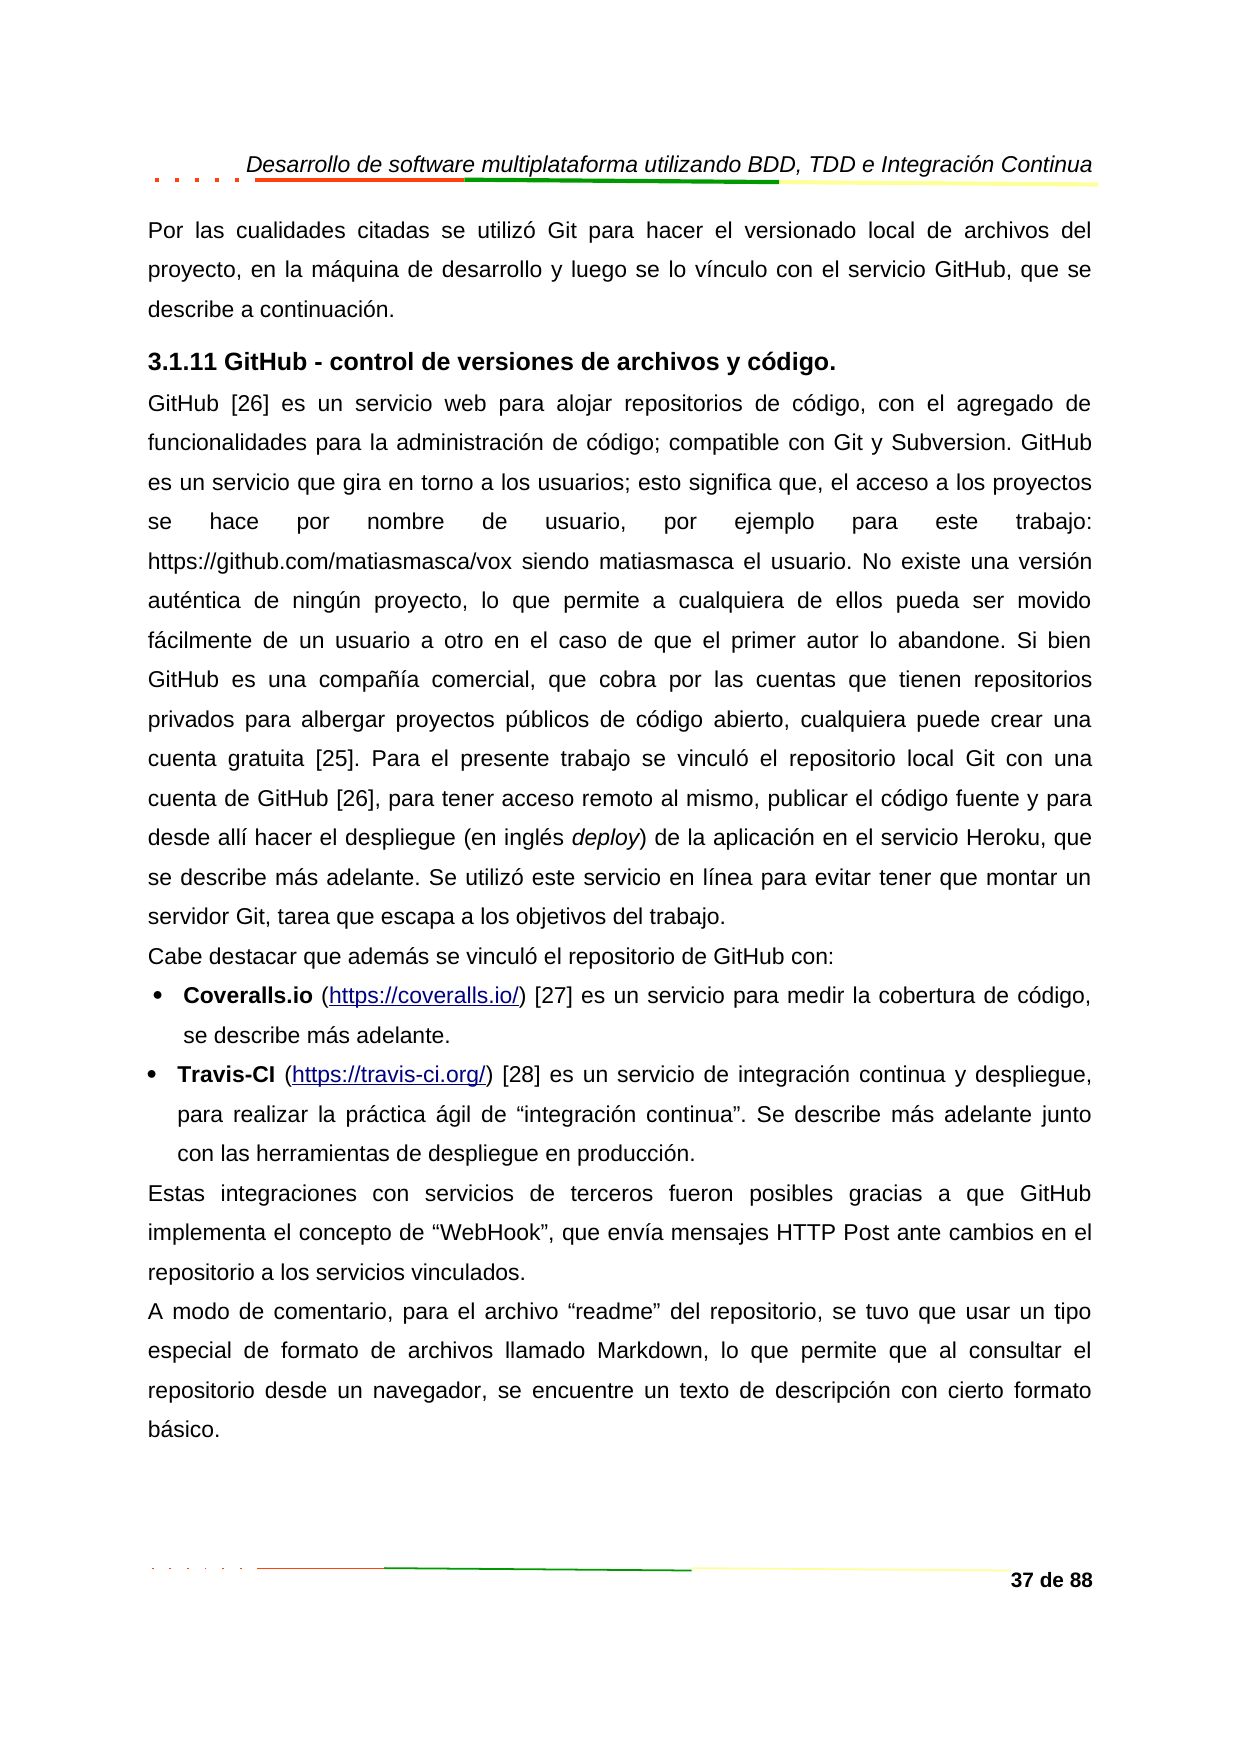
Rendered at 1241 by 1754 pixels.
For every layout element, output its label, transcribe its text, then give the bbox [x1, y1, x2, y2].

text A modo de comentario, para el archivo “readme” del repositorio, se tuvo que usar un tipo especial de formato de archivos llamado Markdown, lo que permite que al consultar el repositorio desde un navegador, se encuentre un texto de descripción con cierto formato básico. [148, 1298, 1093, 1443]
list Travis-CI (https://travis-ci.org/) [28] es un servicio de integración continua y despliegue, para realizar la práctica ágil de “integración continua”. Se describe más adelante junto con las herramientas de despliegue en producción. [148, 1061, 1093, 1166]
list Coveralls.io (https://coveralls.io/) [27] es un servicio para medir la cobertura de código, se describe más adelante. [153, 982, 1093, 1048]
text Cabe destacar que además se vinculó el repositorio de GitHub con: [148, 943, 1093, 969]
text Por las cualidades citadas se utilizó Git para hacer el versionado local de archivos del proyecto, en la máquina de desarrollo y luego se lo vínculo con el servicio GitHub, que se describe a continuación. [148, 217, 1093, 322]
text Estas integraciones con servicios de terceros fueron posibles gracias a que GitHub implementa el concepto de “WebHook”, que envía mensajes HTTP Post ante cambios en el repositorio a los servicios vinculados. [148, 1179, 1093, 1285]
text GitHub [26] es un servicio web para alojar repositorios de código, con el agregado de funcionalidades para la administración de código; compatible con Git y Subversion. GitHub es un servicio que gira en torno a los usuarios; esto significa que, el acceso a los proyectos se hace por nombre de usuario, por ejemplo para este trabajo: https://github.com/matiasmasca/vox siendo matiasmasca el usuario. No existe una versión auténtica de ningún proyecto, lo que permite a cualquiera de ellos pueda ser movido fácilmente de un usuario a otro en el caso de que el primer autor lo abandone. Si bien GitHub es una compañía comercial, que cobra por las cuentas que tienen repositorios privados para albergar proyectos públicos de código abierto, cualquiera puede crear una cuenta gratuita [25]. Para el presente trabajo se vinculó el repositorio local Git con una cuenta de GitHub [26], para tener acceso remoto al mismo, publicar el código fuente y para desde allí hacer el despliegue (en inglés deploy) de la aplicación en el servicio Heroku, que se describe más adelante. Se utilizó este servicio en línea para evitar tener que montar un servidor Git, tarea que escapa a los objetivos del trabajo. [148, 390, 1093, 929]
list 3.1.11 GitHub - control de versiones de archivos y código. [148, 347, 1093, 376]
